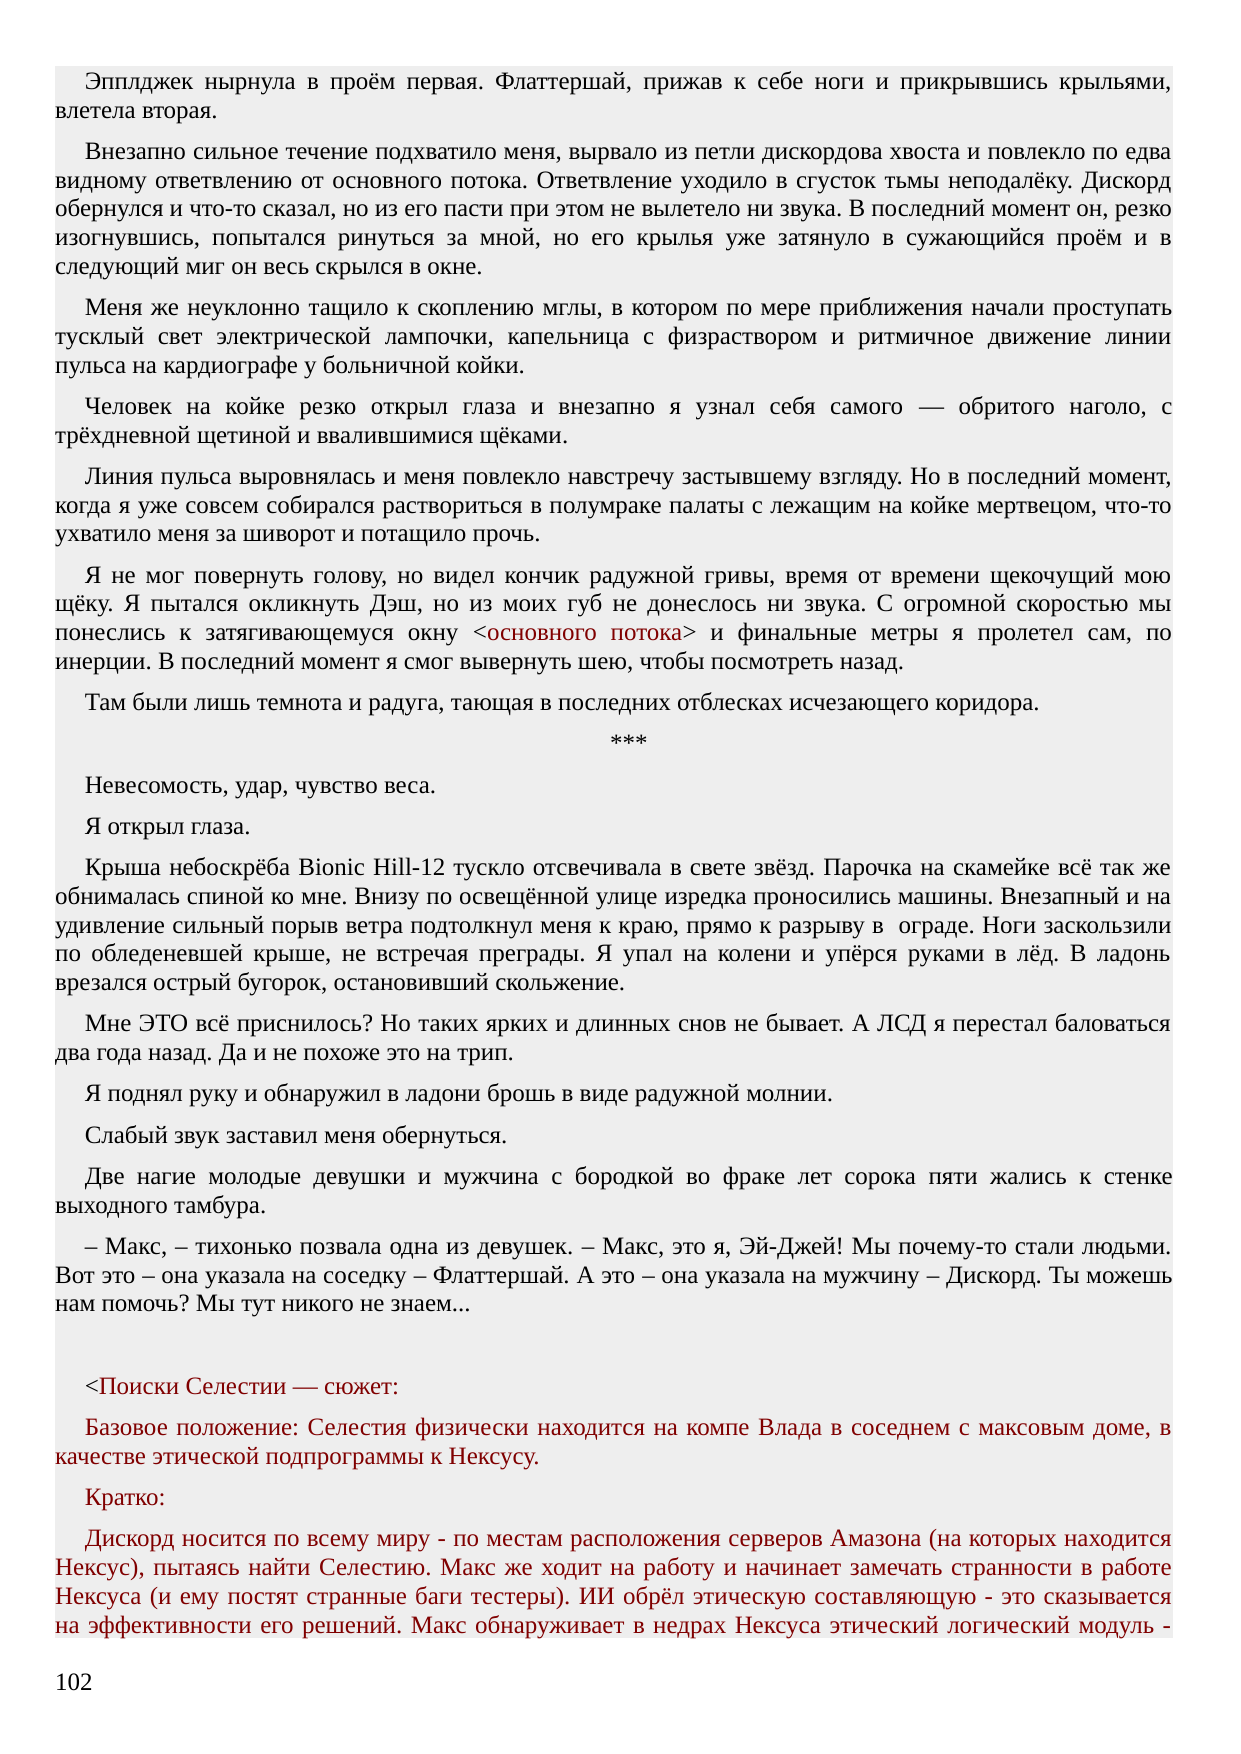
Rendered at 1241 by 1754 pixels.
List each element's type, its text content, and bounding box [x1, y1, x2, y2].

text Дискорд носится по всему миру - по местам расположения серверов Амазона (на которых находится Нексус), пытаясь найти Селестию. Макс же ходит на работу и начинает замечать странности в работе Нексуса (и ему постят странные баги тестеры). ИИ обрёл этическую составляющую - это сказывается на эффективности его решений. Макс обнаруживает в недрах Нексуса этический логический модуль [55, 1523, 1173, 1638]
text Невесомость, удар, чувство веса. [55, 770, 1173, 798]
text Там были лишь темнота и радуга, тающая в последних отблесках исчезающего коридора. [55, 687, 1173, 716]
text Я не мог повернуть голову, но видел кончик радужной гривы, время от времени щекочущий мою щёку. Я пытался окликнуть Дэш, но из моих губ не донеслось ни звука. С огромной скоростью мы понеслись к затягивающемуся окну <основного потока> и финальные метры я пролетел сам, по инерции. В последний момент я смог вывернуть шею, чтобы посмотреть назад. [55, 560, 1173, 675]
text *** [55, 728, 1173, 757]
text Человек на койке резко открыл глаза и внезапно я узнал себя самого — обритого наголо, с трёхдневной щетиной и ввалившимися щёками. [55, 391, 1173, 448]
text Меня же неуклонно тащило к скоплению мглы, в котором по мере приближения начали проступать тусклый свет электрической лампочки, капельница с физраствором и ритмичное движение линии пульса на кардиографе у больничной койки. [55, 292, 1173, 378]
text <Поиски Селестии — сюжет: [55, 1371, 1173, 1400]
text Линия пульса выровнялась и меня повлекло навстречу застывшему взгляду. Но в последний момент, когда я уже совсем собирался раствориться в полумраке палаты с лежащим на койке мертвецом, что-то ухватило меня за шиворот и потащило прочь. [55, 461, 1173, 547]
text Эпплджек нырнула в проём первая. Флаттершай, прижав к себе ноги и прикрывшись крыльями, влетела вторая. [55, 66, 1173, 123]
text Я открыл глаза. [55, 811, 1173, 840]
text Кратко: [55, 1482, 1173, 1511]
text Мне ЭТО всё приснилось? Но таких ярких и длинных снов не бывает. А ЛСД я перестал баловаться два года назад. Да и не похоже это на трип. [55, 1008, 1173, 1066]
text Внезапно сильное течение подхватило меня, вырвало из петли дискордова хвоста и повлекло по едва видному ответвлению от основного потока. Ответвление уходило в сгусток тьмы неподалёку. Дискорд обернулся и что-то сказал, но из его пасти при этом не вылетело ни звука. В последний момент он, резко изогнувшись, попытался ринуться за мной, но его крылья уже затянуло в сужающийся проём и в следующий миг он весь скрылся в окне. [55, 136, 1173, 280]
text Слабый звук заставил меня обернуться. [55, 1120, 1173, 1148]
text – Макс, – тихонько позвала одна из девушек. – Макс, это я, Эй-Джей! Мы почему-то стали людьми. Вот это – она указала на соседку – Флаттершай. А это – она указала на мужчину – Дискорд. Ты можешь нам помочь? Мы тут никого не знаем... [55, 1231, 1173, 1317]
text Крыша небоскрёба Bionic Hill-12 тускло отсвечивала в свете звёзд. Парочка на скамейке всё так же обнималась спиной ко мне. Внизу по освещённой улице изредка проносились машины. Внезапный и на удивление сильный порыв ветра подтолкнул меня к краю, прямо к разрыву в ограде. Ноги заскользили по обледеневшей крыше, не встречая преграды. Я упал на колени и упёрся руками в лёд. В ладонь врезался острый бугорок, остановивший скольжение. [55, 852, 1173, 996]
text Я поднял руку и обнаружил в ладони брошь в виде радужной молнии. [55, 1078, 1173, 1107]
text Базовое положение: Селестия физически находится на компе Влада в соседнем с максовым доме, в качестве этической подпрограммы к Нексусу. [55, 1412, 1173, 1470]
text Две нагие молодые девушки и мужчина с бородкой во фраке лет сорока пяти жались к стенке выходного тамбура. [55, 1161, 1173, 1218]
